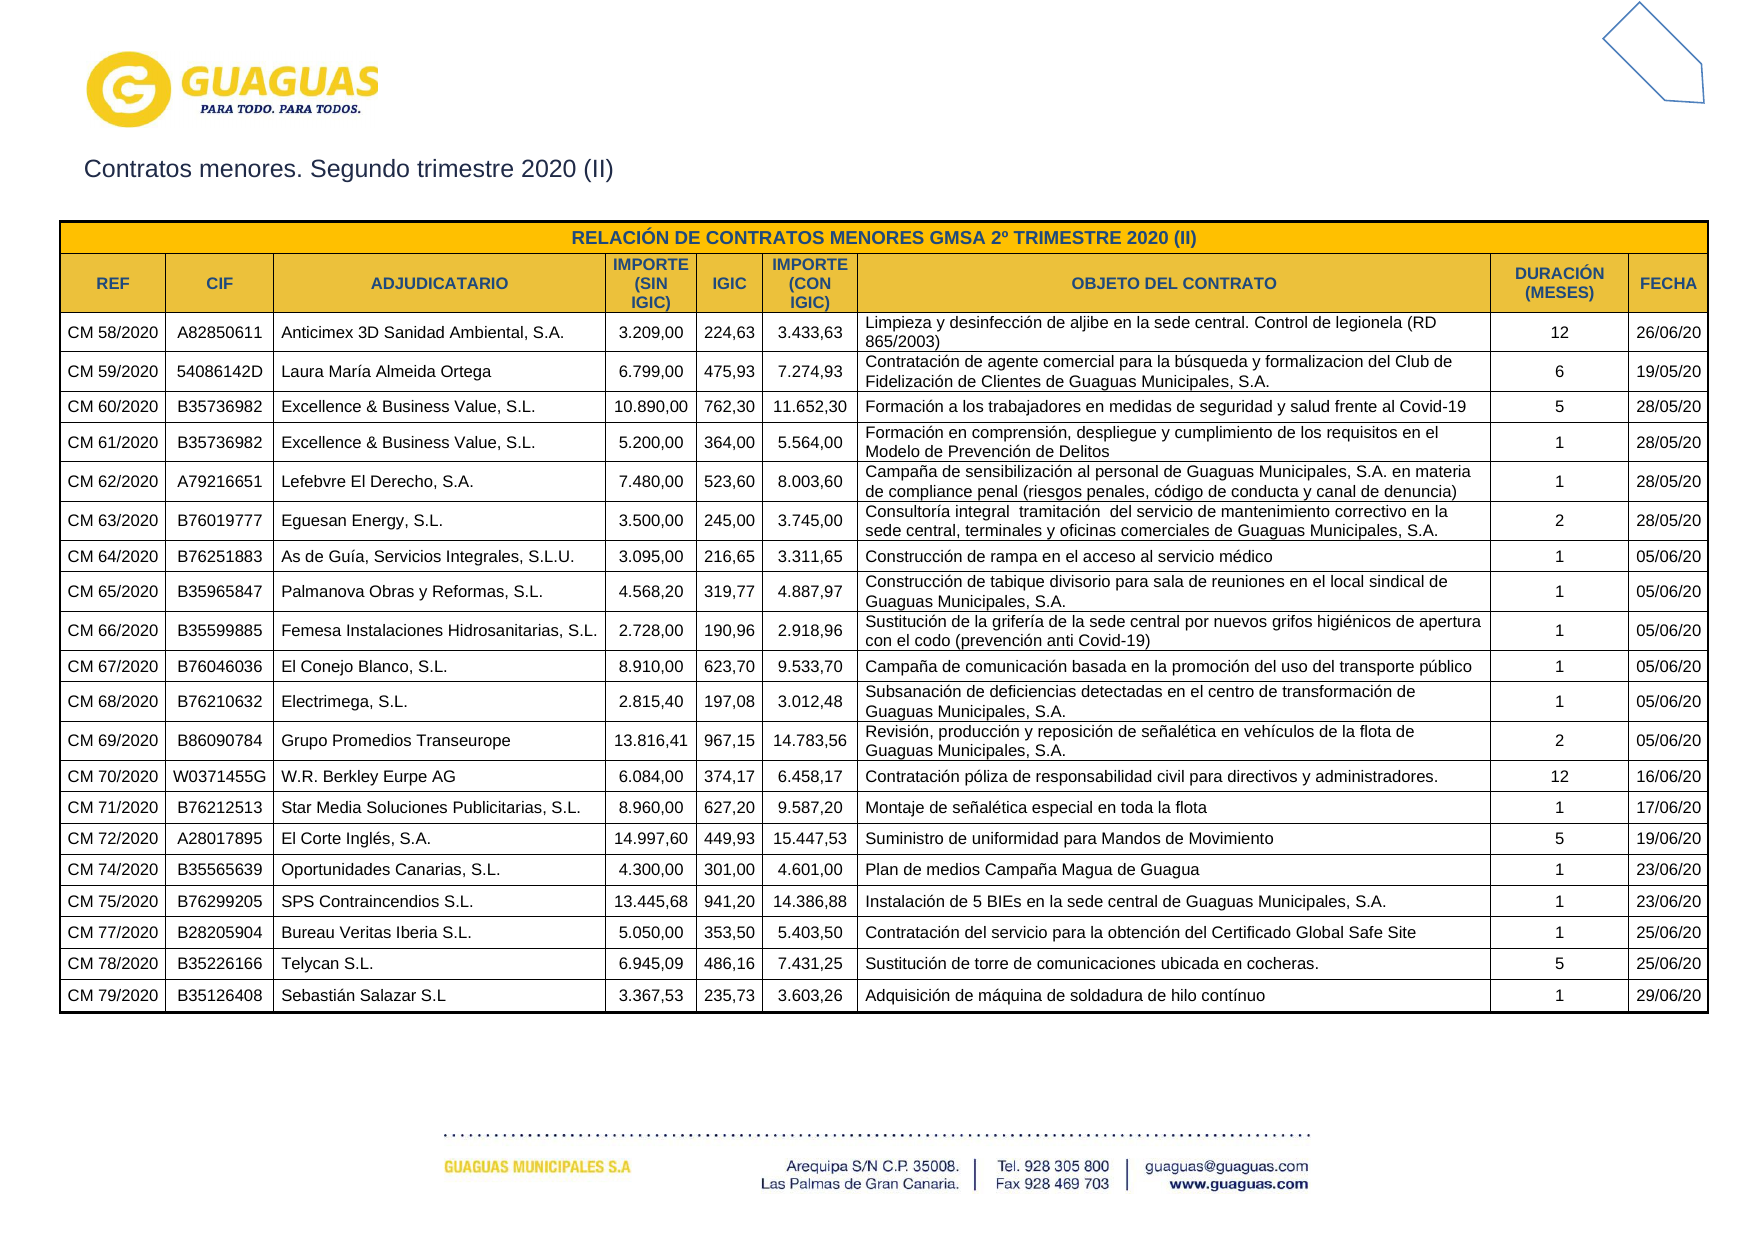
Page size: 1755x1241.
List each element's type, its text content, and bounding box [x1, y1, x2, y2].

table_cell 1 [1491, 651, 1628, 681]
table_cell Telycan S.L. [274, 949, 605, 979]
table_cell CM 69/2020 [61, 722, 165, 760]
table_cell 3.209,00 [606, 313, 696, 351]
table_cell Subsanación de deficiencias detectadas en el centro de transformación de Guaguas Municipales, S.A. [858, 682, 1490, 721]
table_cell 1 [1491, 855, 1628, 885]
table_cell 5 [1491, 949, 1628, 979]
table_cell CM 70/2020 [61, 761, 165, 791]
table_cell B35226166 [166, 949, 273, 979]
table_cell Laura María Almeida Ortega [274, 352, 605, 391]
table_cell CM 77/2020 [61, 917, 165, 947]
table_cell IGIC [697, 254, 762, 312]
table_cell CM 79/2020 [61, 980, 165, 1011]
table_cell 1 [1491, 682, 1628, 721]
table_cell Construcción de tabique divisorio para sala de reuniones en el local sindical de Guaguas Municipales, S.A. [858, 572, 1490, 611]
table_cell Bureau Veritas Iberia S.L. [274, 917, 605, 947]
table_cell Palmanova Obras y Reformas, S.L. [274, 572, 605, 611]
table_cell 3.433,63 [763, 313, 857, 351]
table_cell 26/06/20 [1629, 313, 1707, 351]
table_cell IMPORTE (CON IGIC) [763, 254, 857, 312]
table_cell Sebastián Salazar S.L [274, 980, 605, 1011]
table_cell 6.084,00 [606, 761, 696, 791]
table_cell FECHA [1629, 254, 1707, 312]
table_cell 28/05/20 [1629, 502, 1707, 540]
table_cell 54086142D [166, 352, 273, 391]
table_cell Oportunidades Canarias, S.L. [274, 855, 605, 885]
table_cell B35736982 [166, 423, 273, 461]
table_cell 5 [1491, 824, 1628, 854]
table_cell 05/06/20 [1629, 651, 1707, 681]
table_cell CM 68/2020 [61, 682, 165, 721]
table_cell Adquisición de máquina de soldadura de hilo contínuo [858, 980, 1490, 1011]
table_cell DURACIÓN (MESES) [1491, 254, 1628, 312]
table_cell 197,08 [697, 682, 762, 721]
table_cell 216,65 [697, 541, 762, 571]
table_cell 28/05/20 [1629, 392, 1707, 422]
table_cell 12 [1491, 313, 1628, 351]
table_cell 8.960,00 [606, 792, 696, 822]
table_cell 523,60 [697, 462, 762, 501]
table_cell Suministro de uniformidad para Mandos de Movimiento [858, 824, 1490, 854]
table_cell 6.458,17 [763, 761, 857, 791]
table_cell 224,63 [697, 313, 762, 351]
table_cell REF [61, 254, 165, 312]
table_cell Consultoría integral tramitación del servicio de mantenimiento correctivo en la sede central, terminales y oficinas comerciales de Guaguas Municipales, S.A. [858, 502, 1490, 540]
table_cell 941,20 [697, 886, 762, 916]
table_cell 1 [1491, 886, 1628, 916]
picture [86, 51, 378, 128]
table_cell 627,20 [697, 792, 762, 822]
table_cell 05/06/20 [1629, 572, 1707, 611]
table_cell 1 [1491, 980, 1628, 1011]
table_cell 05/06/20 [1629, 722, 1707, 760]
table_cell 1 [1491, 423, 1628, 461]
table_cell B35565639 [166, 855, 273, 885]
table_cell 6.945,09 [606, 949, 696, 979]
table_cell Electrimega, S.L. [274, 682, 605, 721]
table_cell 967,15 [697, 722, 762, 760]
table_cell A82850611 [166, 313, 273, 351]
table_cell 6.799,00 [606, 352, 696, 391]
table_cell 8.910,00 [606, 651, 696, 681]
table_cell 25/06/20 [1629, 917, 1707, 947]
table_cell Limpieza y desinfección de aljibe en la sede central. Control de legionela (RD 865/2003) [858, 313, 1490, 351]
table_cell Femesa Instalaciones Hidrosanitarias, S.L. [274, 612, 605, 650]
table_cell B35599885 [166, 612, 273, 650]
table_cell Contratación póliza de responsabilidad civil para directivos y administradores. [858, 761, 1490, 791]
table_cell CM 60/2020 [61, 392, 165, 422]
table_cell ADJUDICATARIO [274, 254, 605, 312]
table_cell Sustitución de torre de comunicaciones ubicada en cocheras. [858, 949, 1490, 979]
table_cell Plan de medios Campaña Magua de Guagua [858, 855, 1490, 885]
table_cell 25/06/20 [1629, 949, 1707, 979]
table_cell W.R. Berkley Eurpe AG [274, 761, 605, 791]
table_cell B76299205 [166, 886, 273, 916]
table_cell 8.003,60 [763, 462, 857, 501]
table_cell Contratación de agente comercial para la búsqueda y formalizacion del Club de Fidelización de Clientes de Guaguas Municipales, S.A. [858, 352, 1490, 391]
table_cell El Conejo Blanco, S.L. [274, 651, 605, 681]
table_cell 2 [1491, 722, 1628, 760]
table_cell 14.783,56 [763, 722, 857, 760]
table_cell Excellence & Business Value, S.L. [274, 392, 605, 422]
table_cell 16/06/20 [1629, 761, 1707, 791]
table_cell Lefebvre El Derecho, S.A. [274, 462, 605, 501]
table_cell B35736982 [166, 392, 273, 422]
table_cell CM 66/2020 [61, 612, 165, 650]
table_cell 235,73 [697, 980, 762, 1011]
table_cell 2.728,00 [606, 612, 696, 650]
table_cell B86090784 [166, 722, 273, 760]
table_cell Instalación de 5 BIEs en la sede central de Guaguas Municipales, S.A. [858, 886, 1490, 916]
table_cell 4.601,00 [763, 855, 857, 885]
table_cell 5.200,00 [606, 423, 696, 461]
table_cell 301,00 [697, 855, 762, 885]
table_cell CM 67/2020 [61, 651, 165, 681]
table_cell 245,00 [697, 502, 762, 540]
table_cell CM 75/2020 [61, 886, 165, 916]
table_cell 3.603,26 [763, 980, 857, 1011]
table_cell 623,70 [697, 651, 762, 681]
table_cell 319,77 [697, 572, 762, 611]
table_cell Anticimex 3D Sanidad Ambiental, S.A. [274, 313, 605, 351]
table_cell 13.816,41 [606, 722, 696, 760]
table_cell W0371455G [166, 761, 273, 791]
table_cell 475,93 [697, 352, 762, 391]
table_cell 11.652,30 [763, 392, 857, 422]
table_cell 9.533,70 [763, 651, 857, 681]
table_cell 13.445,68 [606, 886, 696, 916]
table_cell 28/05/20 [1629, 462, 1707, 501]
table_cell 374,17 [697, 761, 762, 791]
table_cell Star Media Soluciones Publicitarias, S.L. [274, 792, 605, 822]
table_cell CM 64/2020 [61, 541, 165, 571]
table_cell Campaña de sensibilización al personal de Guaguas Municipales, S.A. en materia de compliance penal (riesgos penales, código de conducta y canal de denuncia) [858, 462, 1490, 501]
table_cell 3.367,53 [606, 980, 696, 1011]
table_cell 10.890,00 [606, 392, 696, 422]
table_cell CM 62/2020 [61, 462, 165, 501]
table_cell Revisión, producción y reposición de señalética en vehículos de la flota de Guaguas Municipales, S.A. [858, 722, 1490, 760]
table_cell 2 [1491, 502, 1628, 540]
table_cell Formación a los trabajadores en medidas de seguridad y salud frente al Covid-19 [858, 392, 1490, 422]
table_cell 7.274,93 [763, 352, 857, 391]
table_cell 5 [1491, 392, 1628, 422]
table_cell Construcción de rampa en el acceso al servicio médico [858, 541, 1490, 571]
table_cell 05/06/20 [1629, 612, 1707, 650]
table_cell 28/05/20 [1629, 423, 1707, 461]
table_cell 3.012,48 [763, 682, 857, 721]
table_cell 9.587,20 [763, 792, 857, 822]
text Contratos menores. Segundo trimestre 2020 (II) [84, 154, 1694, 183]
table_cell 364,00 [697, 423, 762, 461]
table_cell 486,16 [697, 949, 762, 979]
table_cell 190,96 [697, 612, 762, 650]
table_cell 762,30 [697, 392, 762, 422]
table_cell CM 74/2020 [61, 855, 165, 885]
table_cell B76210632 [166, 682, 273, 721]
table_cell 6 [1491, 352, 1628, 391]
table_cell CM 78/2020 [61, 949, 165, 979]
table_cell 2.815,40 [606, 682, 696, 721]
table_cell 449,93 [697, 824, 762, 854]
table_cell CM 59/2020 [61, 352, 165, 391]
table_cell As de Guía, Servicios Integrales, S.L.U. [274, 541, 605, 571]
table_cell 1 [1491, 792, 1628, 822]
table_cell SPS Contraincendios S.L. [274, 886, 605, 916]
table_cell 7.431,25 [763, 949, 857, 979]
table_cell El Corte Inglés, S.A. [274, 824, 605, 854]
table_cell 3.095,00 [606, 541, 696, 571]
table_cell 7.480,00 [606, 462, 696, 501]
table_cell 05/06/20 [1629, 541, 1707, 571]
table_cell Grupo Promedios Transeurope [274, 722, 605, 760]
table_cell B35126408 [166, 980, 273, 1011]
table_cell B76019777 [166, 502, 273, 540]
table_cell Sustitución de la grifería de la sede central por nuevos grifos higiénicos de apertura con el codo (prevención anti Covid-19) [858, 612, 1490, 650]
table_cell 05/06/20 [1629, 682, 1707, 721]
table_cell 5.403,50 [763, 917, 857, 947]
table_cell 5.564,00 [763, 423, 857, 461]
table_cell 353,50 [697, 917, 762, 947]
table_cell CM 65/2020 [61, 572, 165, 611]
table_cell B76251883 [166, 541, 273, 571]
table_cell 19/06/20 [1629, 824, 1707, 854]
table_cell 4.568,20 [606, 572, 696, 611]
table_cell Campaña de comunicación basada en la promoción del uso del transporte público [858, 651, 1490, 681]
table_cell 3.745,00 [763, 502, 857, 540]
table_cell 1 [1491, 917, 1628, 947]
table_cell CM 71/2020 [61, 792, 165, 822]
table_cell IMPORTE (SIN IGIC) [606, 254, 696, 312]
table_cell 4.887,97 [763, 572, 857, 611]
table_cell 1 [1491, 572, 1628, 611]
table_cell Montaje de señalética especial en toda la flota [858, 792, 1490, 822]
table_cell 1 [1491, 462, 1628, 501]
table_cell 4.300,00 [606, 855, 696, 885]
table_cell 23/06/20 [1629, 855, 1707, 885]
table_cell A28017895 [166, 824, 273, 854]
table_cell 12 [1491, 761, 1628, 791]
table_cell Formación en comprensión, despliegue y cumplimiento de los requisitos en el Modelo de Prevención de Delitos [858, 423, 1490, 461]
table_cell 3.500,00 [606, 502, 696, 540]
table_cell B35965847 [166, 572, 273, 611]
table_cell 3.311,65 [763, 541, 857, 571]
table_cell CM 72/2020 [61, 824, 165, 854]
table_cell OBJETO DEL CONTRATO [858, 254, 1490, 312]
table_cell 1 [1491, 612, 1628, 650]
table_cell 29/06/20 [1629, 980, 1707, 1011]
table_cell B28205904 [166, 917, 273, 947]
table_cell CIF [166, 254, 273, 312]
table_cell A79216651 [166, 462, 273, 501]
table_cell CM 58/2020 [61, 313, 165, 351]
table_cell Excellence & Business Value, S.L. [274, 423, 605, 461]
table_cell Contratación del servicio para la obtención del Certificado Global Safe Site [858, 917, 1490, 947]
table_cell 14.386,88 [763, 886, 857, 916]
table_cell 1 [1491, 541, 1628, 571]
table_cell B76046036 [166, 651, 273, 681]
table_cell CM 61/2020 [61, 423, 165, 461]
table_header RELACIÓN DE CONTRATOS MENORES GMSA 2º TRIMESTRE 2020 (II) [61, 223, 1707, 253]
table_cell Eguesan Energy, S.L. [274, 502, 605, 540]
picture [443, 1134, 1311, 1194]
table_cell 5.050,00 [606, 917, 696, 947]
table_cell 2.918,96 [763, 612, 857, 650]
table_cell 23/06/20 [1629, 886, 1707, 916]
table_cell 19/05/20 [1629, 352, 1707, 391]
table_cell 14.997,60 [606, 824, 696, 854]
table_cell 15.447,53 [763, 824, 857, 854]
table_cell CM 63/2020 [61, 502, 165, 540]
table_cell 17/06/20 [1629, 792, 1707, 822]
table_cell B76212513 [166, 792, 273, 822]
